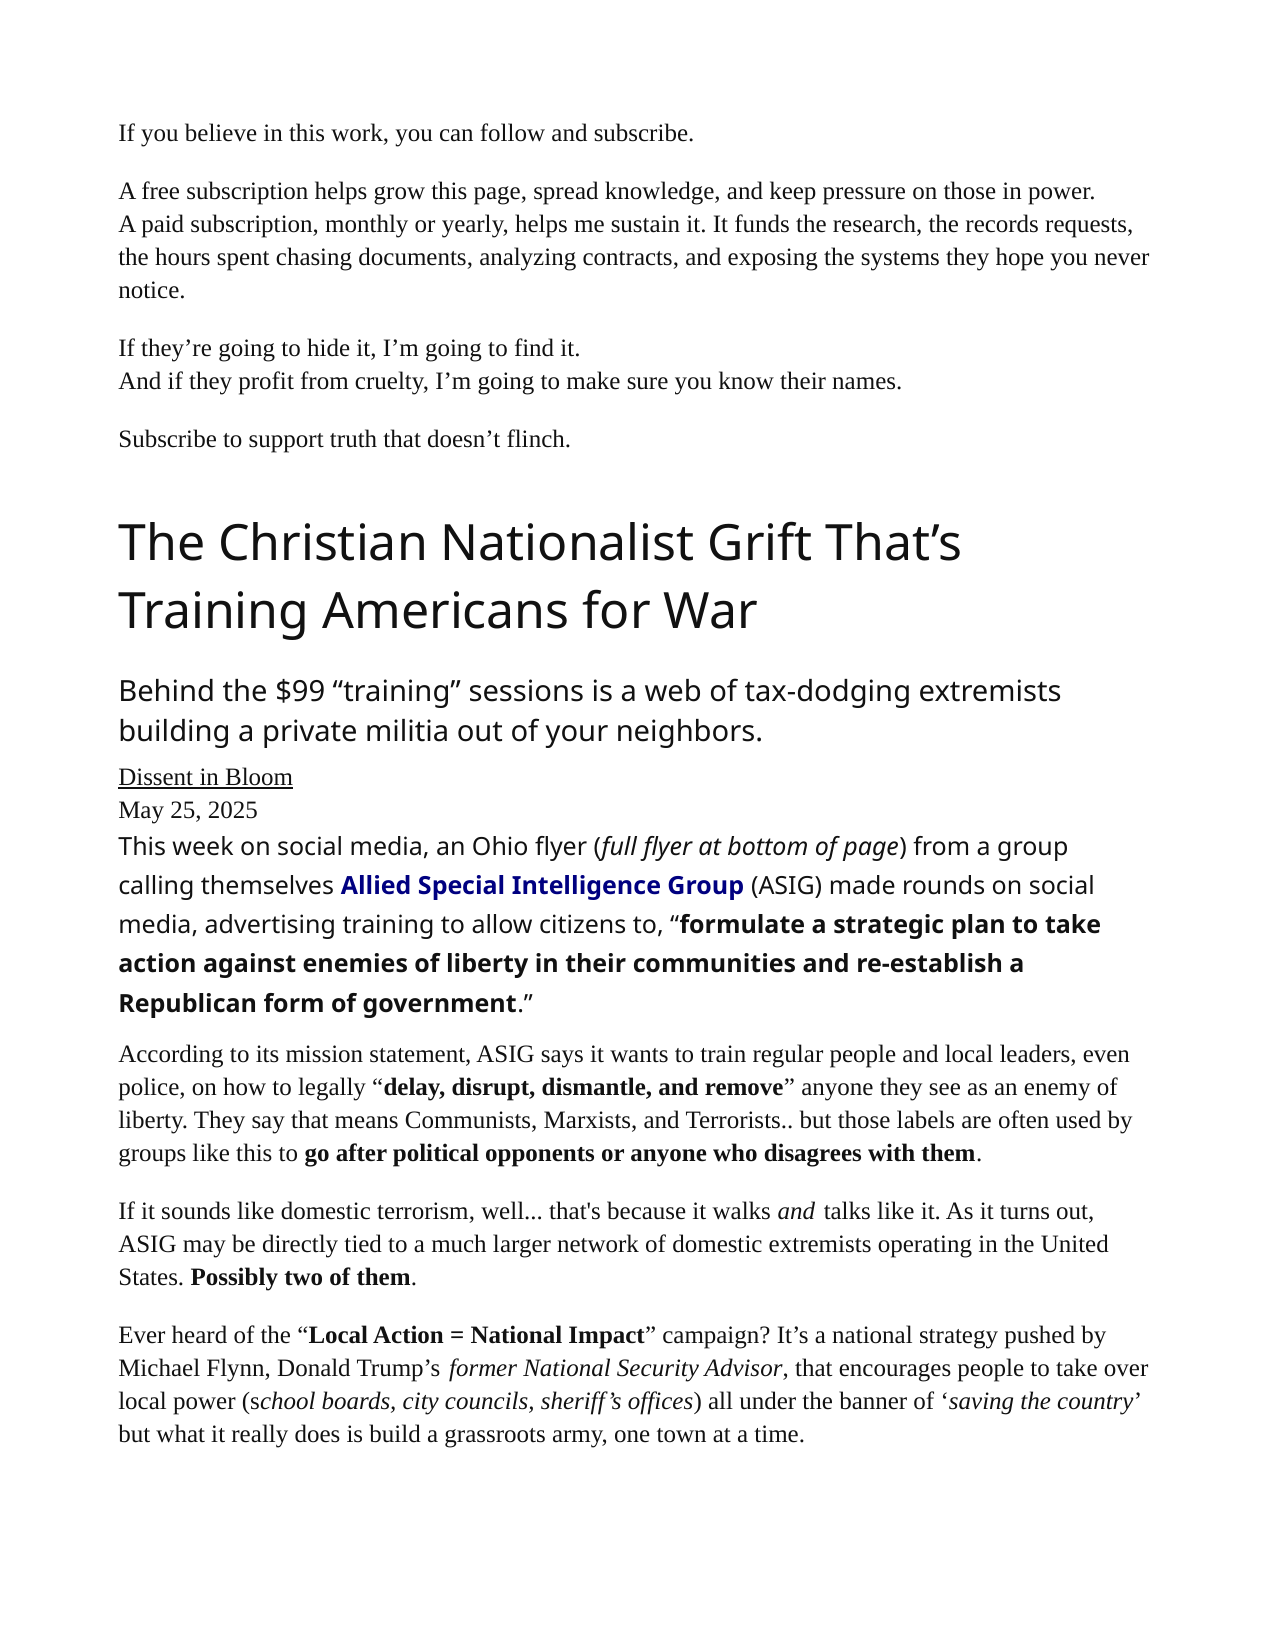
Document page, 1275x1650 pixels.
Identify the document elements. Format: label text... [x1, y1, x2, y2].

text Subscribe to support truth that doesn’t flinch. [118, 424, 1157, 453]
subtitle The Christian Nationalist Grift That’s Training Americans for War [118, 507, 1117, 643]
text This week on social media, an Ohio flyer (full flyer at bottom of page) from a group calling themselves Allied Special Intelligence Group (ASIG) made rounds on social media, advertising training to allow citizens to, “formulate a strategic plan to take action against enemies of liberty in their communities and re-establish a Republican form of government.” [118, 828, 1117, 1019]
subtitle Behind the $99 “training” sessions is a web of tax-dodging extremists building a private militia out of your neighbors. [118, 671, 1157, 750]
text A free subscription helps grow this page, spread knowledge, and keep pressure on those in power. A paid subscription, monthly or yearly, helps me sustain it. It funds the research, the records requests, the hours spent chasing documents, analyzing contracts, and exposing the systems they hope you never notice. [118, 176, 1157, 304]
text According to its mission statement, ASIG says it wants to train regular people and local leaders, even police, on how to legally “delay, disrupt, dismantle, and remove” anyone they see as an enemy of liberty. They say that means Communists, Marxists, and Terrorists.. but those labels are often used by groups like this to go after political opponents or anyone who disagrees with them. [118, 1039, 1157, 1167]
text Dissent in Bloom [118, 762, 1157, 791]
text May 25, 2025 [118, 796, 1157, 824]
text Ever heard of the “Local Action = National Impact” campaign? It’s a national strategy pushed by Michael Flynn, Donald Trump’s former National Security Advisor, that encourages people to take over local power (school boards, city councils, sheriff’s offices) all under the banner of ‘saving the country’ but what it really does is build a grassroots army, one town at a time. [118, 1320, 1157, 1448]
text If they’re going to hide it, I’m going to find it. And if they profit from cruelty, I’m going to make sure you know their names. [118, 333, 1157, 395]
text If it sounds like domestic terrorism, well... that's because it walks and talks like it. As it turns out, ASIG may be directly tied to a much larger network of domestic extremists operating in the United States. Possibly two of them. [118, 1196, 1157, 1291]
text If you believe in this work, you can follow and subscribe. [118, 118, 1157, 147]
